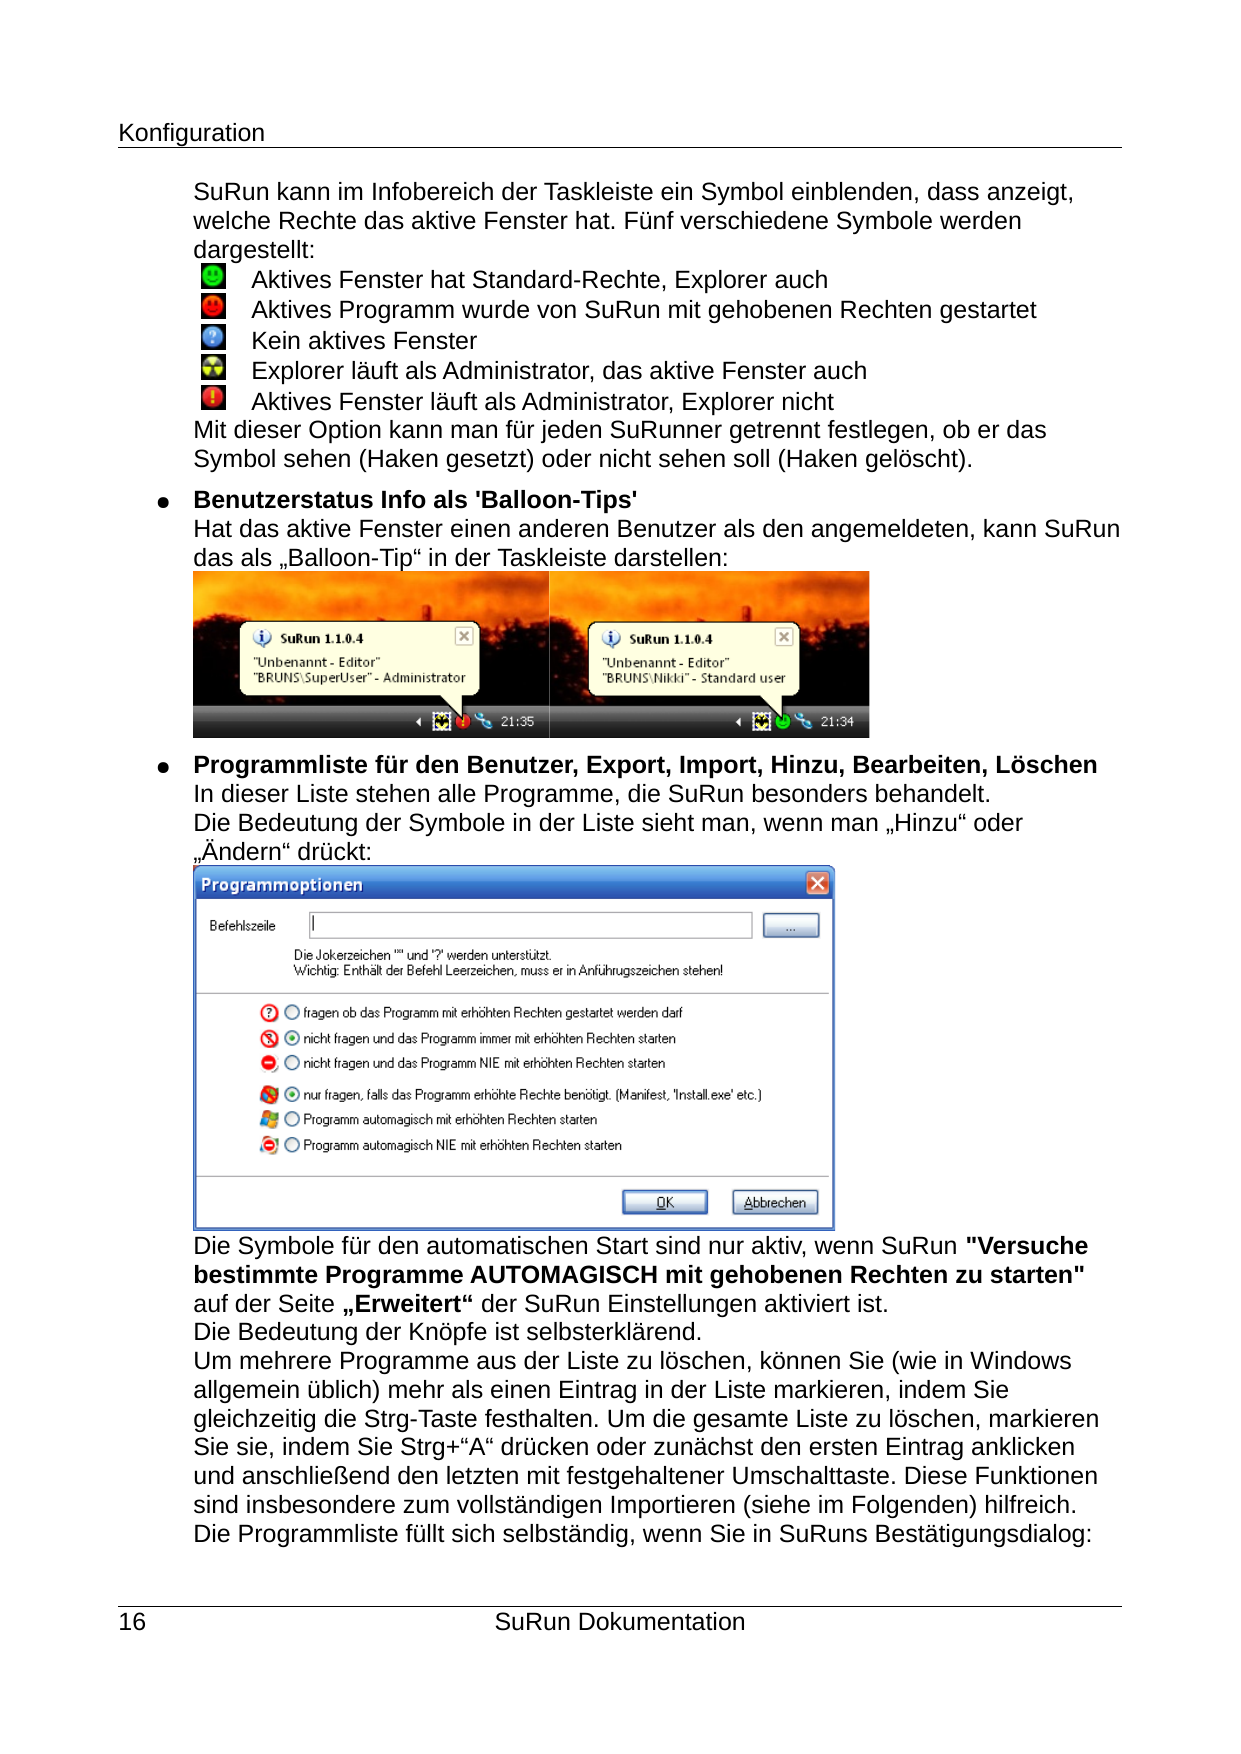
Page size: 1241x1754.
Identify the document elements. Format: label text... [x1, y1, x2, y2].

picture [193, 865, 836, 1231]
picture [193, 571, 870, 738]
picture [201, 324, 226, 350]
picture [201, 263, 226, 289]
list SuRun kann im Infobereich der Taskleiste ein Symbol einblenden, dass anzeigt, welche Rechte das aktive Fenster hat. Fünf verschiedene Symbole werden dargestellt: Aktives Fenster hat Standard-Rechte, Explorer auch Aktives Programm wurde von SuRun mit gehobenen Rechten gestartet Kein aktives Fenster Explorer läuft als Administrator, das aktive Fenster auch Aktives Fenster läuft als Administrator, Explorer nicht Mit dieser Option kann man für jeden SuRunner getrennt festlegen, ob er das Symbol sehen (Haken gesetzt) oder nicht sehen soll (Haken gelöscht). [156, 177, 1122, 473]
picture [201, 293, 226, 319]
list Benutzerstatus Info als 'Balloon-Tips' Hat das aktive Fenster einen anderen Benutzer als den angemeldeten, kann SuRun das als „Balloon-Tip“ in der Taskleiste darstellen: [156, 485, 1122, 571]
list Programmliste für den Benutzer, Export, Import, Hinzu, Bearbeiten, Löschen In dieser Liste stehen alle Programme, die SuRun besonders behandelt. Die Bedeutung der Symbole in der Liste sieht man, wenn man „Hinzu“ oder „Ändern“ drückt: Die Symbole für den automatischen Start sind nur aktiv, wenn SuRun "Versuche bestimmte Programme AUTOMAGISCH mit gehobenen Rechten zu starten" auf der Seite „Erweitert“ der SuRun Einstellungen aktiviert ist. Die Bedeutung der Knöpfe ist selbsterklärend. Um mehrere Programme aus der Liste zu löschen, können Sie (wie in Windows allgemein üblich) mehr als einen Eintrag in der Liste markieren, indem Sie gleichzeitig die Strg-Taste festhalten. Um die gesamte Liste zu löschen, markieren Sie sie, indem Sie Strg+“A“ drücken oder zunächst den ersten Eintrag anklicken und anschließend den letzten mit festgehaltener Umschalttaste. Diese Funktionen sind insbesondere zum vollständigen Importieren (siehe im Folgenden) hilfreich. Die Programmliste füllt sich selbständig, wenn Sie in SuRuns Bestätigungsdialog: [156, 751, 1122, 1547]
picture [201, 385, 226, 410]
picture [201, 354, 226, 380]
